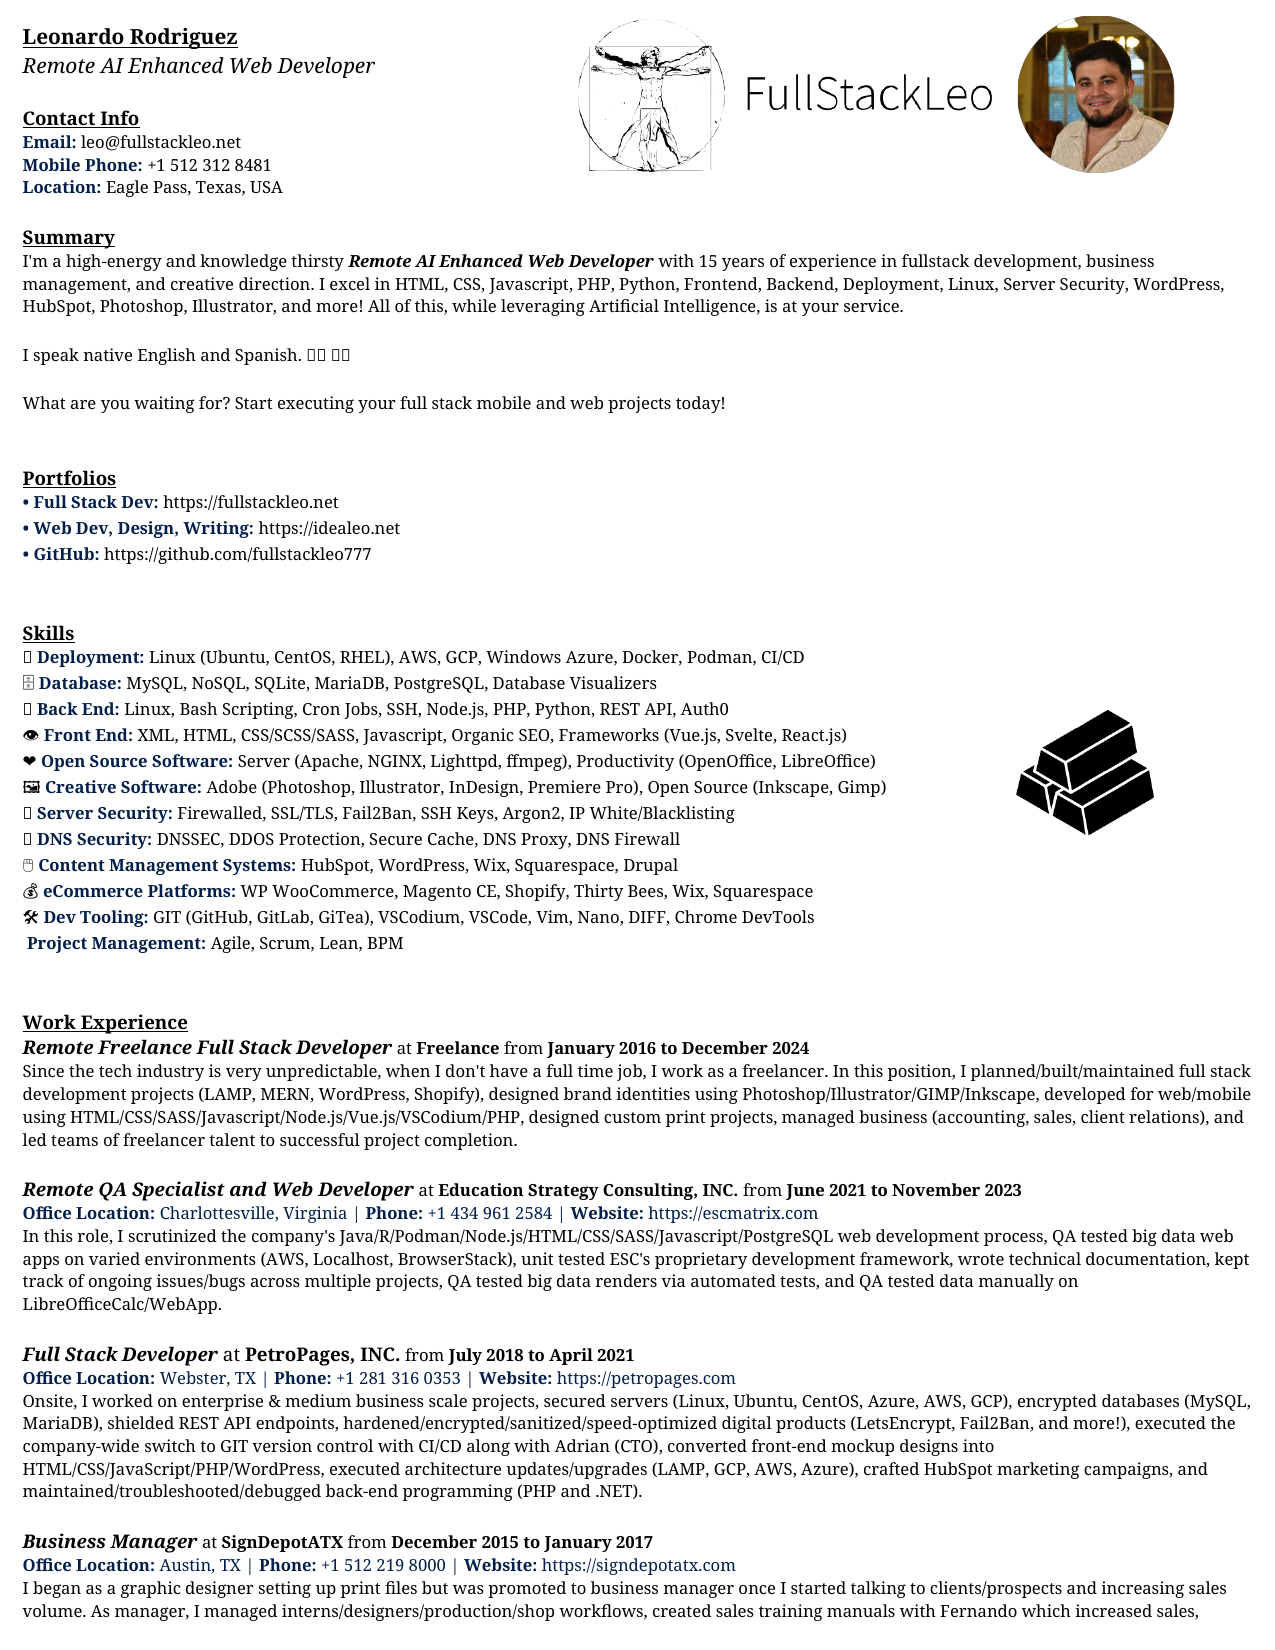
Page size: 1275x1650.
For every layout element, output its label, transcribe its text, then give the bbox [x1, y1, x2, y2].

text Skills [22, 620, 1252, 645]
text Remote AI Enhanced Web Developer [22, 51, 576, 79]
text Work Experience [22, 1009, 1252, 1034]
text Full Stack Developer at PetroPages, INC. from July 2018 to April 2021 [22, 1341, 1252, 1366]
text 🛠️ Dev Tooling: GIT (GitHub, GitLab, GiTea), VSCodium, VSCode, Vim, Nano, DIFF, Chrome DevTools [22, 906, 1252, 928]
text Business Manager at SignDepotATX from December 2015 to January 2017 [22, 1528, 1252, 1554]
text 💰 eCommerce Platforms: WP WooCommerce, Magento CE, Shopify, Thirty Bees, Wix, Squarespace [22, 880, 1252, 902]
text Office Location: Charlottesville, Virginia | Phone: +1 434 961 2584 | Website: https://escmatrix.com [22, 1202, 1252, 1224]
text Remote Freelance Full Stack Developer at Freelance from January 2016 to December 2024 [22, 1034, 1252, 1060]
text 👨‍💼 Project Management: Agile, Scrum, Lean, BPM [22, 932, 1252, 954]
text Location: Eagle Pass, Texas, USA [22, 176, 1252, 198]
text • GitHub: https://github.com/fullstackleo777 [22, 543, 1252, 566]
picture [576, 17, 993, 173]
text • Web Dev, Design, Writing: https://idealeo.net [22, 517, 1252, 539]
text [1175, 130, 1252, 153]
text I'm a high-energy and knowledge thirsty Remote AI Enhanced Web Developer with 15 years of experience in fullstack development, business management, and creative direction. I excel in HTML, CSS, Javascript, PHP, Python, Frontend, Backend, Deployment, Linux, Server Security, WordPress, HubSpot, Photoshop, Illustrator, and more! All of this, while leveraging Artificial Intelligence, is at your service. [22, 249, 1252, 318]
text What are you waiting for? Start executing your full stack mobile and web projects today! [22, 391, 1252, 414]
text Email: leo@fullstackleo.net [22, 130, 576, 153]
text [1175, 51, 1252, 79]
text 🖱️ Content Management Systems: HubSpot, WordPress, Wix, Squarespace, Drupal [22, 854, 1252, 876]
text 👁️ Front End: XML, HTML, CSS/SCSS/SASS, Javascript, Organic SEO, Frameworks (Vue.js, Svelte, React.js) [22, 723, 999, 746]
text [993, 51, 1017, 79]
text Remote QA Specialist and Web Developer at Education Strategy Consulting, INC. from June 2021 to November 2023 [22, 1176, 1252, 1202]
text 🔑 DNS Security: DNSSEC, DDOS Protection, Secure Cache, DNS Proxy, DNS Firewall [22, 828, 999, 850]
picture [999, 686, 1171, 858]
text Summary [22, 224, 1252, 249]
text [993, 105, 1017, 130]
text Leonardo Rodriguez [22, 22, 576, 51]
text Since the tech industry is very unpredictable, when I don't have a full time job, I work as a freelancer. In this position, I planned/built/maintained full stack development projects (LAMP, MERN, WordPress, Shopify), designed brand identities using Photoshop/Illustrator/GIMP/Inkscape, developed for web/mobile using HTML/CSS/SASS/Javascript/Node.js/Vue.js/VSCodium/PHP, designed custom print projects, managed business (accounting, sales, client relations), and led teams of freelancer talent to successful project completion. [22, 1060, 1252, 1151]
text Office Location: Austin, TX | Phone: +1 512 219 8000 | Website: https://signdepotatx.com [22, 1554, 1252, 1576]
text Contact Info [22, 105, 576, 130]
text • Full Stack Dev: https://fullstackleo.net [22, 491, 1252, 513]
text [1171, 697, 1252, 720]
text Onsite, I worked on enterprise & medium business scale projects, secured servers (Linux, Ubuntu, CentOS, Azure, AWS, GCP), encrypted databases (MySQL, MariaDB), shielded REST API endpoints, hardened/encrypted/sanitized/speed-optimized digital products (LetsEncrypt, Fail2Ban, and more!), executed the company-wide switch to GIT version control with CI/CD along with Adrian (CTO), converted front-end mockup designs into HTML/CSS/JavaScript/PHP/WordPress, executed architecture updates/upgrades (LAMP, GCP, AWS, Azure), crafted HubSpot marketing campaigns, and maintained/troubleshooted/debugged back-end programming (PHP and .NET). [22, 1389, 1252, 1503]
text Office Location: Webster, TX | Phone: +1 281 316 0353 | Website: https://petropages.com [22, 1366, 1252, 1389]
picture [1017, 16, 1175, 173]
text I speak native English and Spanish. 🇲🇽 🇺🇲 [22, 343, 1252, 366]
text 🔐 Server Security: Firewalled, SSL/TLS, Fail2Ban, SSH Keys, Argon2, IP White/Blacklisting [22, 802, 999, 824]
text [993, 22, 1017, 51]
text In this role, I scrutinized the company's Java/R/Podman/Node.js/HTML/CSS/SASS/Javascript/PostgreSQL web development process, QA tested big data web apps on varied environments (AWS, Localhost, BrowserStack), unit tested ESC's proprietary development framework, wrote technical documentation, kept track of ongoing issues/bugs across multiple projects, QA tested big data renders via automated tests, and QA tested data manually on LibreOfficeCalc/WebApp. [22, 1224, 1252, 1315]
text 🗄️ Database: MySQL, NoSQL, SQLite, MariaDB, PostgreSQL, Database Visualizers [22, 671, 1252, 694]
text [1171, 802, 1252, 824]
text Portfolios [22, 465, 1252, 491]
text 🧠 Back End: Linux, Bash Scripting, Cron Jobs, SSH, Node.js, PHP, Python, REST API, Auth0 [22, 697, 999, 720]
text Mobile Phone: +1 512 312 8481 [22, 153, 1252, 176]
text I began as a graphic designer setting up print files but was promoted to business manager once I started talking to clients/prospects and increasing sales volume. As manager, I managed interns/designers/production/shop workflows, created sales training manuals with Fernando which increased sales, [22, 1576, 1252, 1622]
text ❤️ Open Source Software: Server (Apache, NGINX, Lighttpd, ffmpeg), Productivity (OpenOffice, LibreOffice) [22, 749, 999, 772]
text [1171, 828, 1252, 850]
text [993, 130, 1017, 153]
text 🌐 Deployment: Linux (Ubuntu, CentOS, RHEL), AWS, GCP, Windows Azure, Docker, Podman, CI/CD [22, 645, 1252, 668]
text 🖼️ Creative Software: Adobe (Photoshop, Illustrator, InDesign, Premiere Pro), Open Source (Inkscape, Gimp) [22, 776, 999, 798]
text [1175, 105, 1252, 130]
text [1175, 22, 1252, 51]
